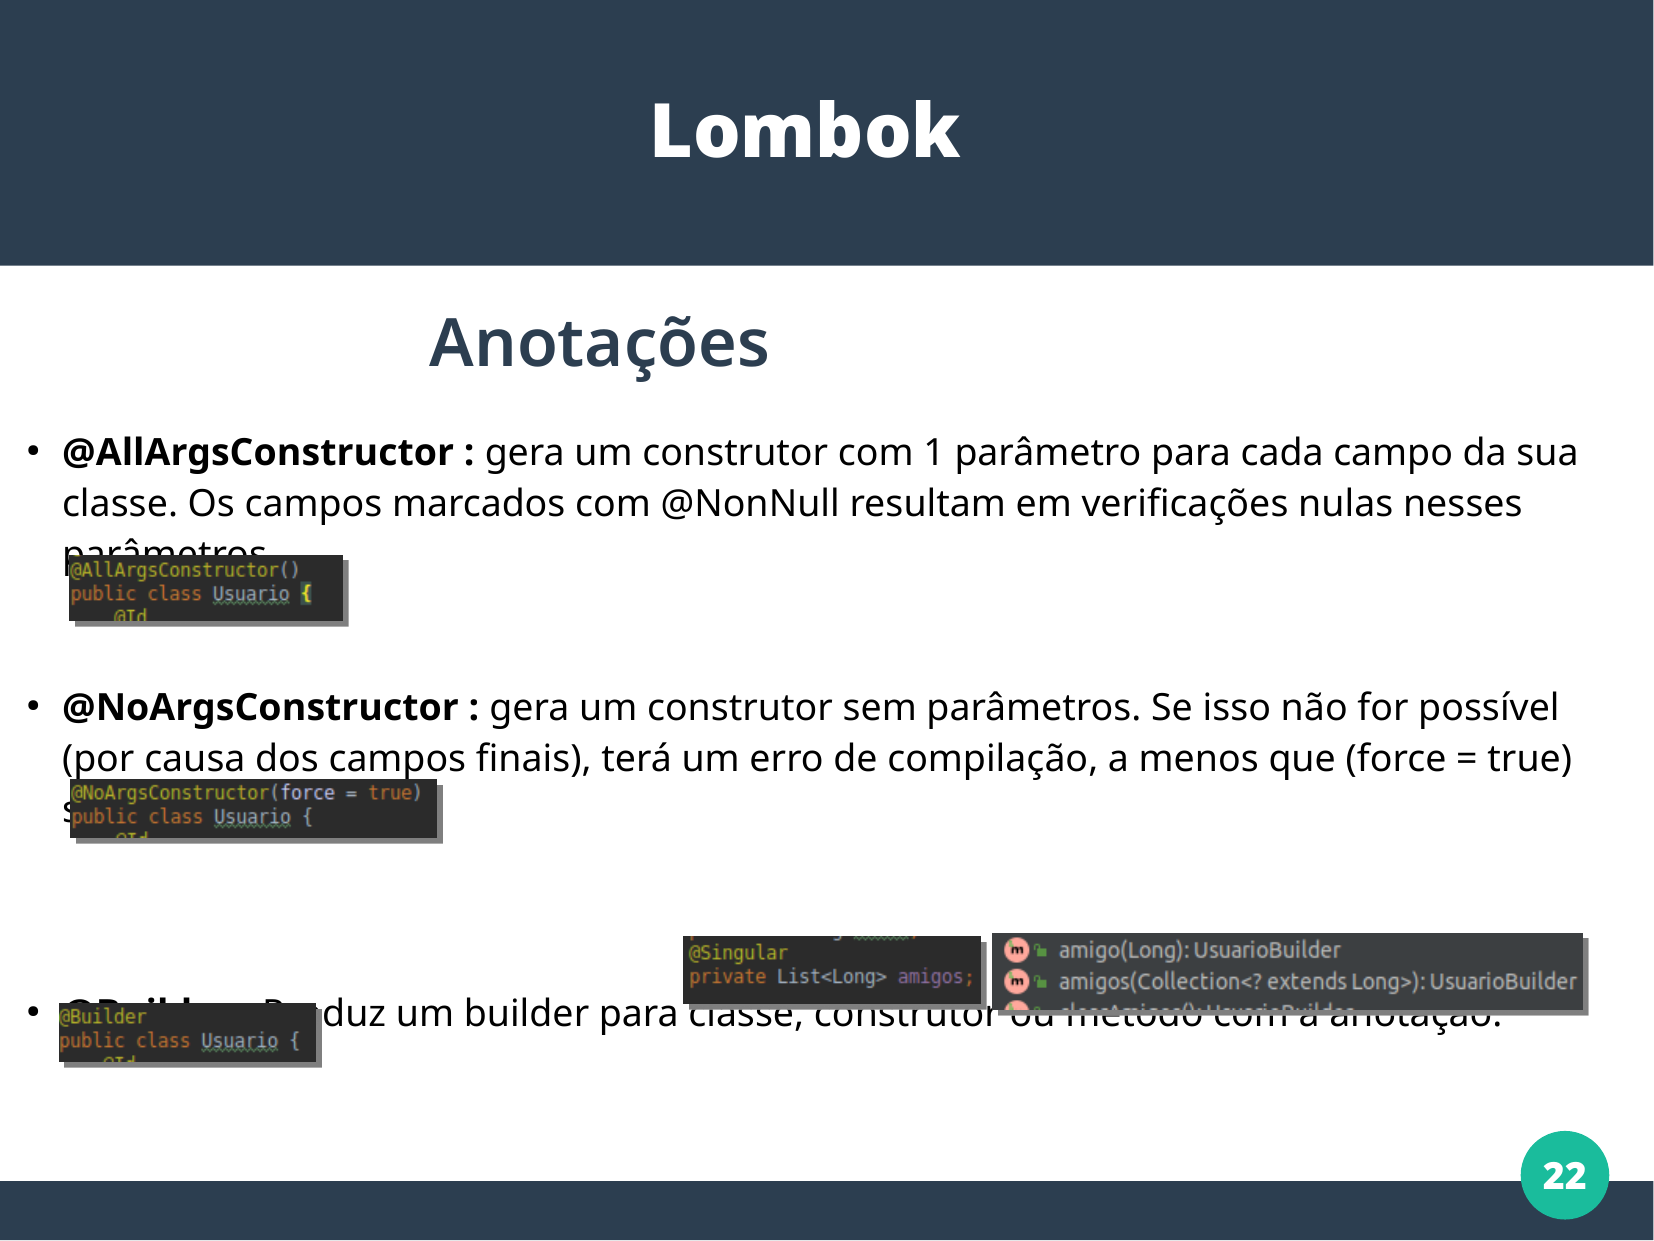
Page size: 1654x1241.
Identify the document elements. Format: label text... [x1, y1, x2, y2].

list Anotações [82, 295, 1619, 1123]
picture [70, 779, 437, 838]
picture [683, 936, 981, 1004]
picture [59, 1003, 316, 1062]
picture [69, 555, 343, 621]
text_box @AllArgsConstructor : gera um construtor com 1 parâmetro para cada campo da sua classe. Os campos marcados com @NonNull resultam em verificações nulas nesses parâmetros. @NoArgsConstructor : gera um construtor sem parâmetros. Se isso não for possível (por causa dos campos finais), terá um erro de compilação, a menos que (force = true) seja usado. @Builder : Produz um builder para classe, construtor ou metodo com a anotação. [11, 367, 1607, 1166]
picture [992, 933, 1583, 1010]
title Lombok [59, 49, 1595, 207]
